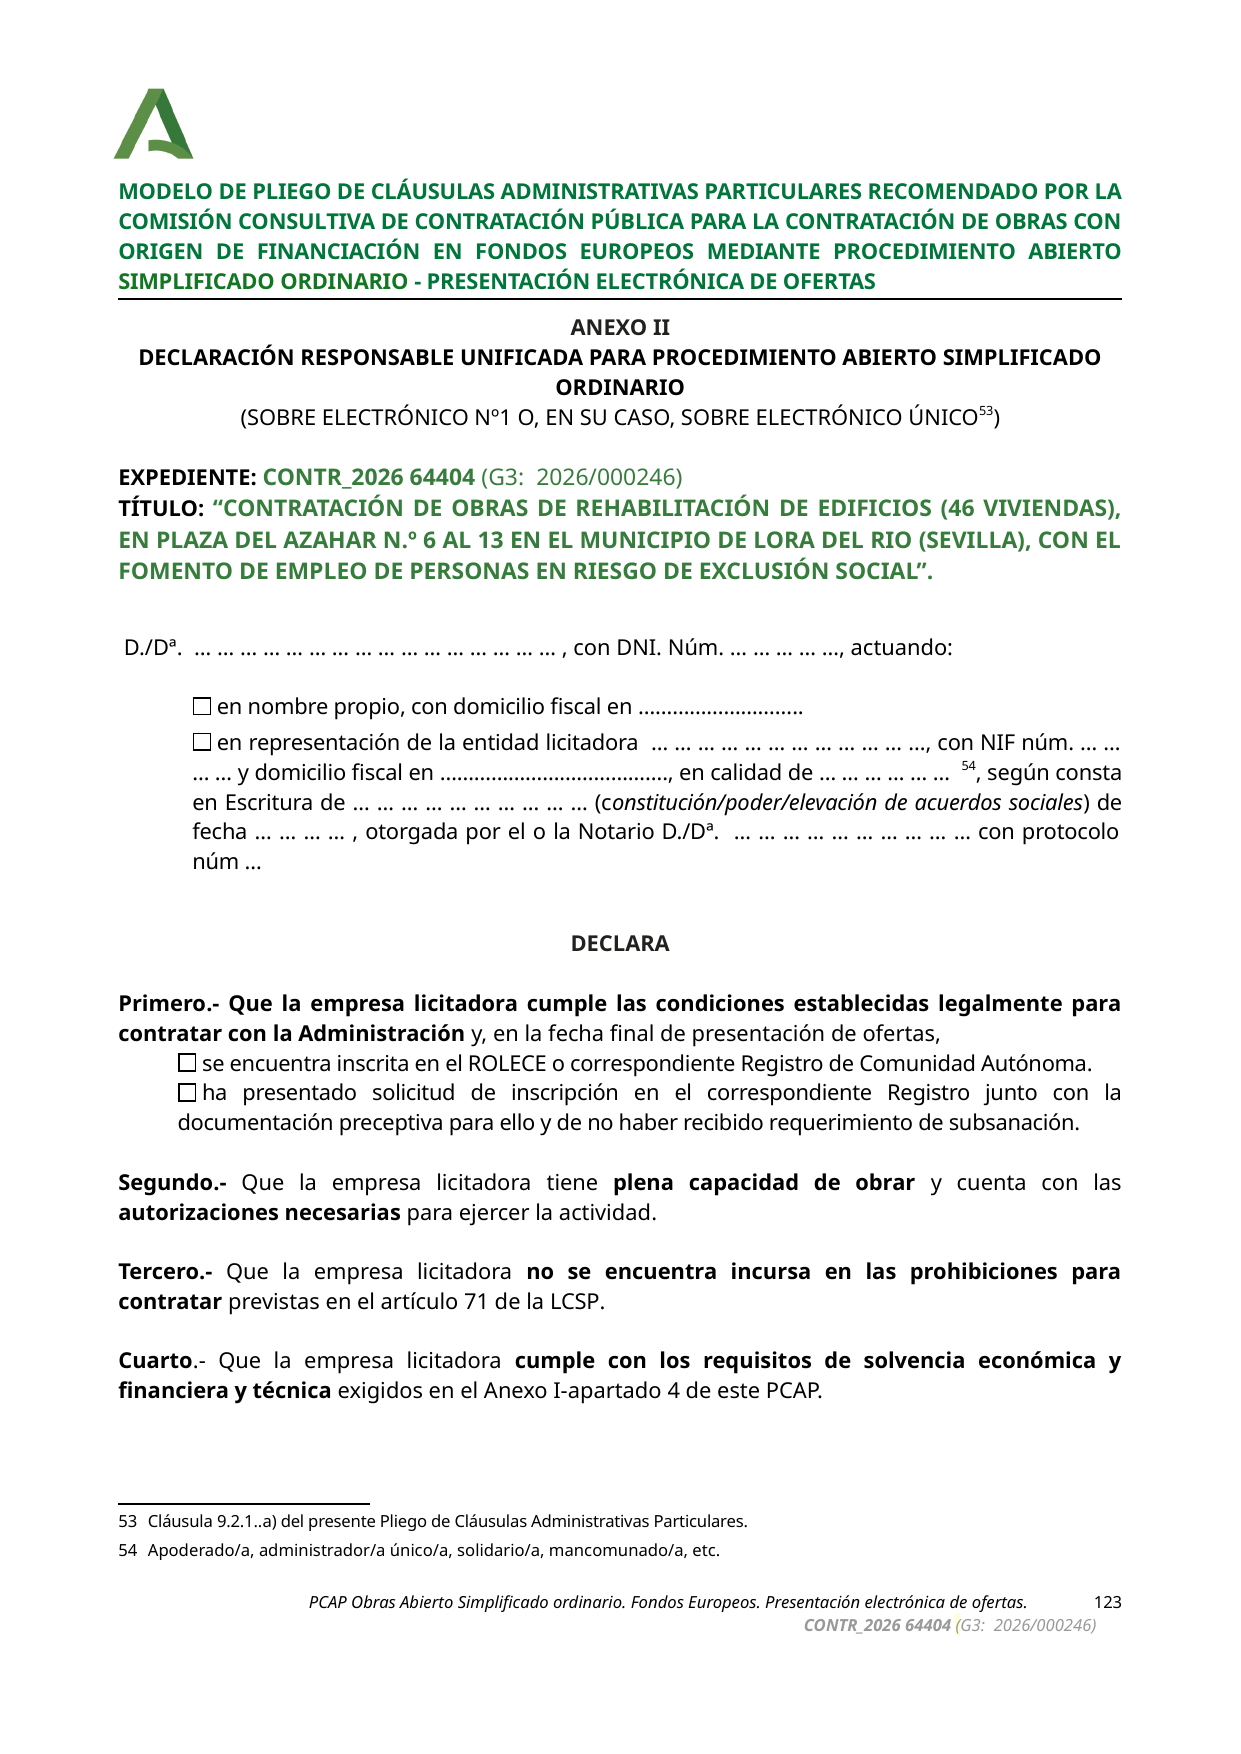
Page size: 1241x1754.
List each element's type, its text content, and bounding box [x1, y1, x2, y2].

list Primero.- Que la empresa licitadora cumple las condiciones establecidas legalmente para contratar con la Administración y, en la fecha final de presentación de ofertas, [118, 988, 1122, 1048]
list ha presentado solicitud de inscripción en el correspondiente Registro junto con la documentación preceptiva para ello y de no haber recibido requerimiento de subsanación. [177, 1077, 1122, 1137]
list se encuentra inscrita en el ROLECE o correspondiente Registro de Comunidad Autónoma. [177, 1048, 1122, 1077]
text MODELO DE PLIEGO DE CLÁUSULAS ADMINISTRATIVAS PARTICULARES RECOMENDADO POR LA COMISIÓN CONSULTIVA DE CONTRATACIÓN PÚBLICA PARA LA CONTRATACIÓN DE OBRAS CON ORIGEN DE FINANCIACIÓN EN FONDOS EUROPEOS MEDIANTE PROCEDIMIENTO ABIERTO SIMPLIFICADO ORDINARIO - PRESENTACIÓN ELECTRÓNICA DE OFERTAS [118, 176, 1122, 298]
picture [109, 84, 198, 163]
text Cláusula 9.2.1..a) del presente Pliego de Cláusulas Administrativas Particulares. [118, 1509, 1122, 1532]
text Tercero.- Que la empresa licitadora no se encuentra incursa en las prohibiciones para contratar previstas en el artículo 71 de la LCSP. [118, 1256, 1122, 1316]
text Segundo.- Que la empresa licitadora tiene plena capacidad de obrar y cuenta con las autorizaciones necesarias para ejercer la actividad. [118, 1167, 1122, 1226]
text D./Dª. … … … … … … … … … … … … … … … … , con DNI. Núm. … … … … …, actuando: [118, 632, 1122, 661]
text ANEXO II [118, 312, 1122, 342]
text EXPEDIENTE: CONTR_2026 64404 (G3: 2026/000246) [118, 461, 1122, 492]
text en representación de la entidad licitadora … … … … … … … … … … … …, con NIF núm. … … … … y domicilio fiscal en …………………………………., en calidad de … … … … … … , según consta en Escritura de … … … … … … … … … … (constitución/poder/elevación de acuerdos sociales) de fecha … … … … , otorgada por el o la Notario D./Dª. … … … … … … … … … … con protocolo núm … [192, 727, 1122, 876]
text (SOBRE ELECTRÓNICO Nº1 O, EN SU CASO, SOBRE ELECTRÓNICO ÚNICO) [118, 402, 1122, 431]
text DECLARACIÓN RESPONSABLE UNIFICADA PARA PROCEDIMIENTO ABIERTO SIMPLIFICADO ORDINARIO [118, 342, 1122, 402]
text en nombre propio, con domicilio fiscal en ……………………….. [192, 691, 1122, 721]
text Apoderado/a, administrador/a único/a, solidario/a, mancomunado/a, etc. [118, 1538, 1122, 1561]
text DECLARA [118, 928, 1122, 958]
text TÍTULO: “CONTRATACIÓN DE OBRAS DE REHABILITACIÓN DE EDIFICIOS (46 VIVIENDAS), EN PLAZA DEL AZAHAR N.º 6 AL 13 EN EL MUNICIPIO DE LORA DEL RIO (SEVILLA), CON EL FOMENTO DE EMPLEO DE PERSONAS EN RIESGO DE EXCLUSIÓN SOCIAL”. [118, 492, 1122, 586]
text Cuarto.- Que la empresa licitadora cumple con los requisitos de solvencia económica y financiera y técnica exigidos en el Anexo I-apartado 4 de este PCAP. [118, 1346, 1122, 1405]
